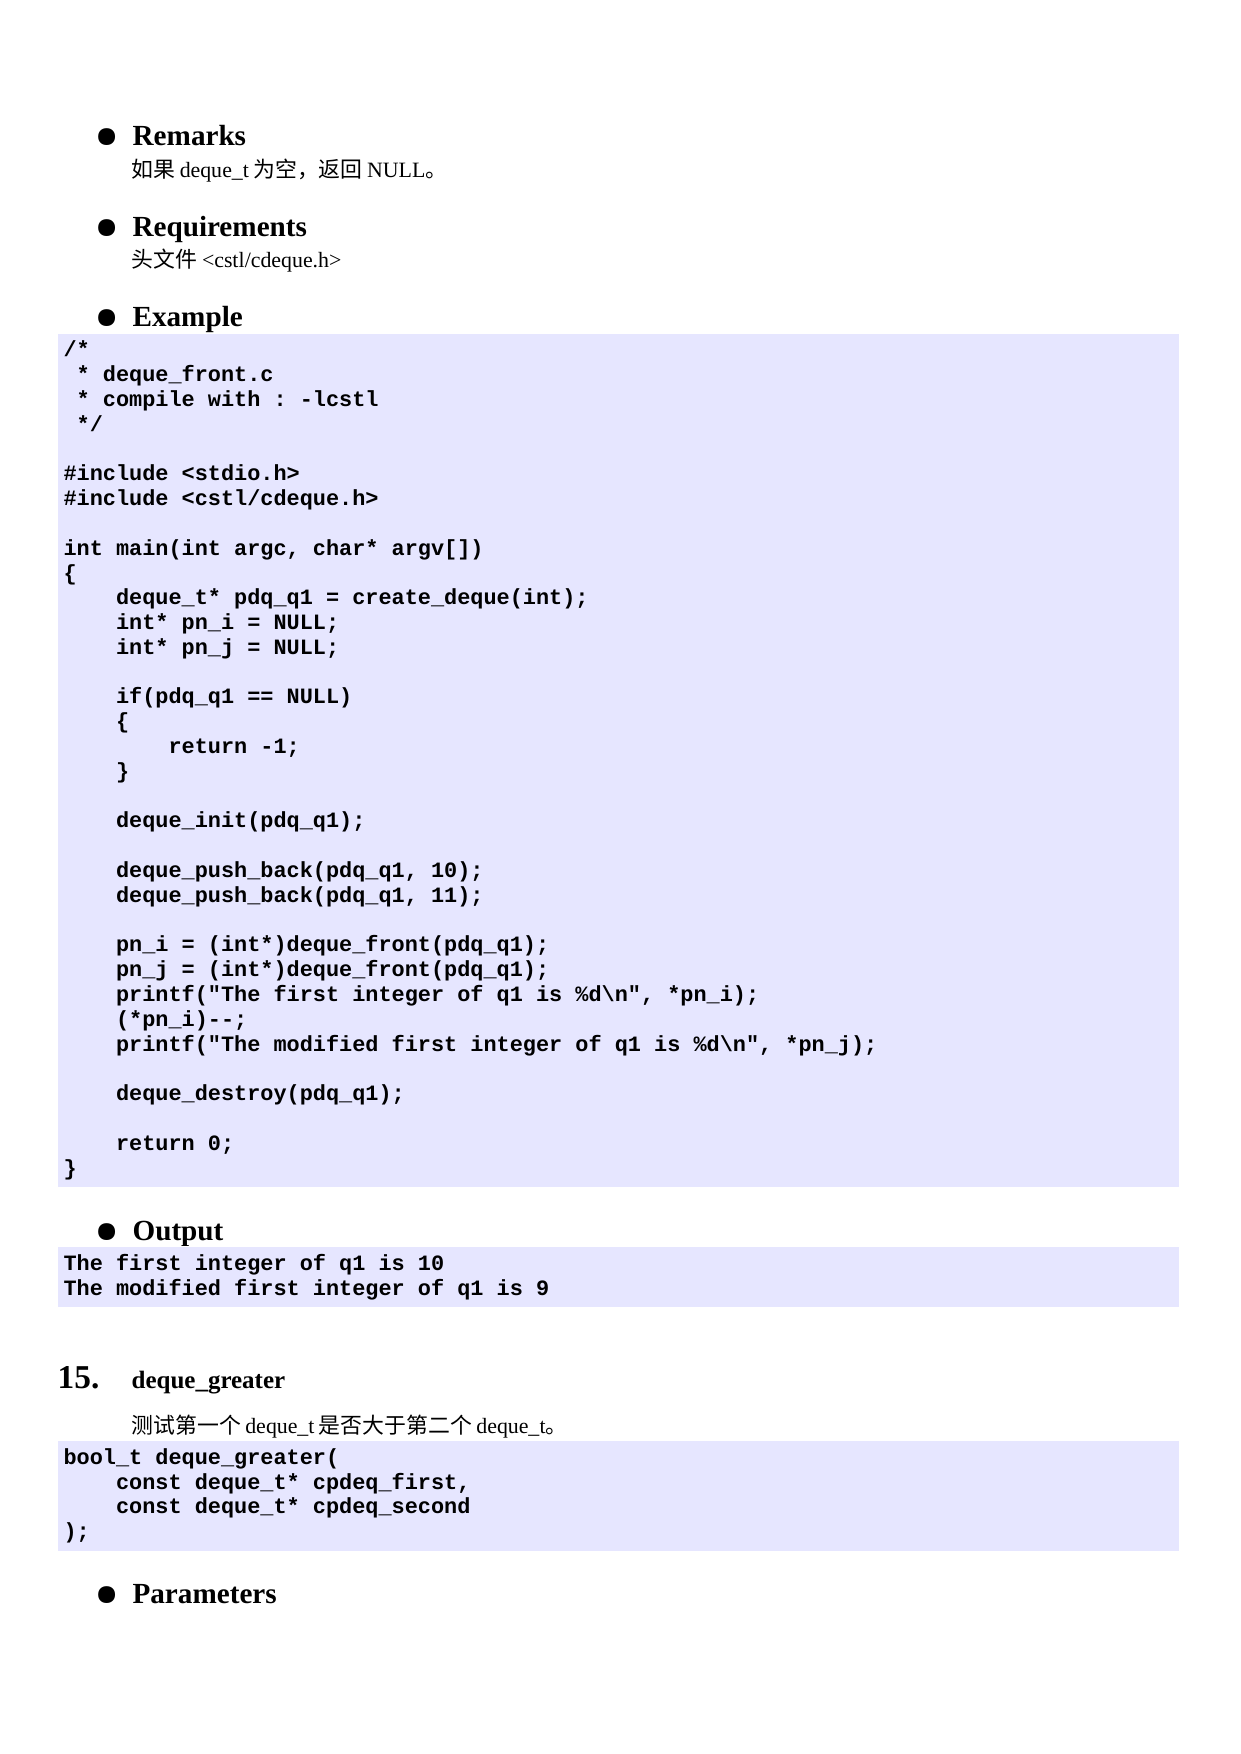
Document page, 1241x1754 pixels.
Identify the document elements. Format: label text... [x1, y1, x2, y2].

table_header bool_t deque_greater( const deque_t* cpdeq_first, const deque_t* cpdeq_second ); [58, 1441, 1179, 1551]
subtitle deque_greater [57, 1358, 1179, 1396]
table_header The first integer of q1 is 10 The modified first integer of q1 is 9 [58, 1247, 1179, 1307]
text 如果deque_t为空，返回NULL。 [57, 152, 1179, 183]
list Remarks [95, 118, 1179, 152]
list Example [95, 299, 1179, 333]
text 头文件 <cstl/cdeque.h> [57, 242, 1179, 274]
list Requirements [95, 209, 1179, 242]
list Parameters [95, 1576, 1179, 1610]
list Output [95, 1213, 1179, 1246]
text 测试第一个deque_t是否大于第二个deque_t。 [57, 1408, 1179, 1440]
table_header /* * deque_front.c * compile with : -lcstl */ #include <stdio.h> #include <cstl/cdeque.h> int main(int argc, char* argv[]) { deque_t* pdq_q1 = create_deque(int); int* pn_i = NULL; int* pn_j = NULL; if(pdq_q1 == NULL) { return -1; } deque_init(pdq_q1); deque_push_back(pdq_q1, 10); deque_push_back(pdq_q1, 11); pn_i = (int*)deque_front(pdq_q1); pn_j = (int*)deque_front(pdq_q1); printf("The first integer of q1 is %d\n", *pn_i); (*pn_i)--; printf("The modified first integer of q1 is %d\n", *pn_j); deque_destroy(pdq_q1); return 0; } [58, 334, 1179, 1187]
